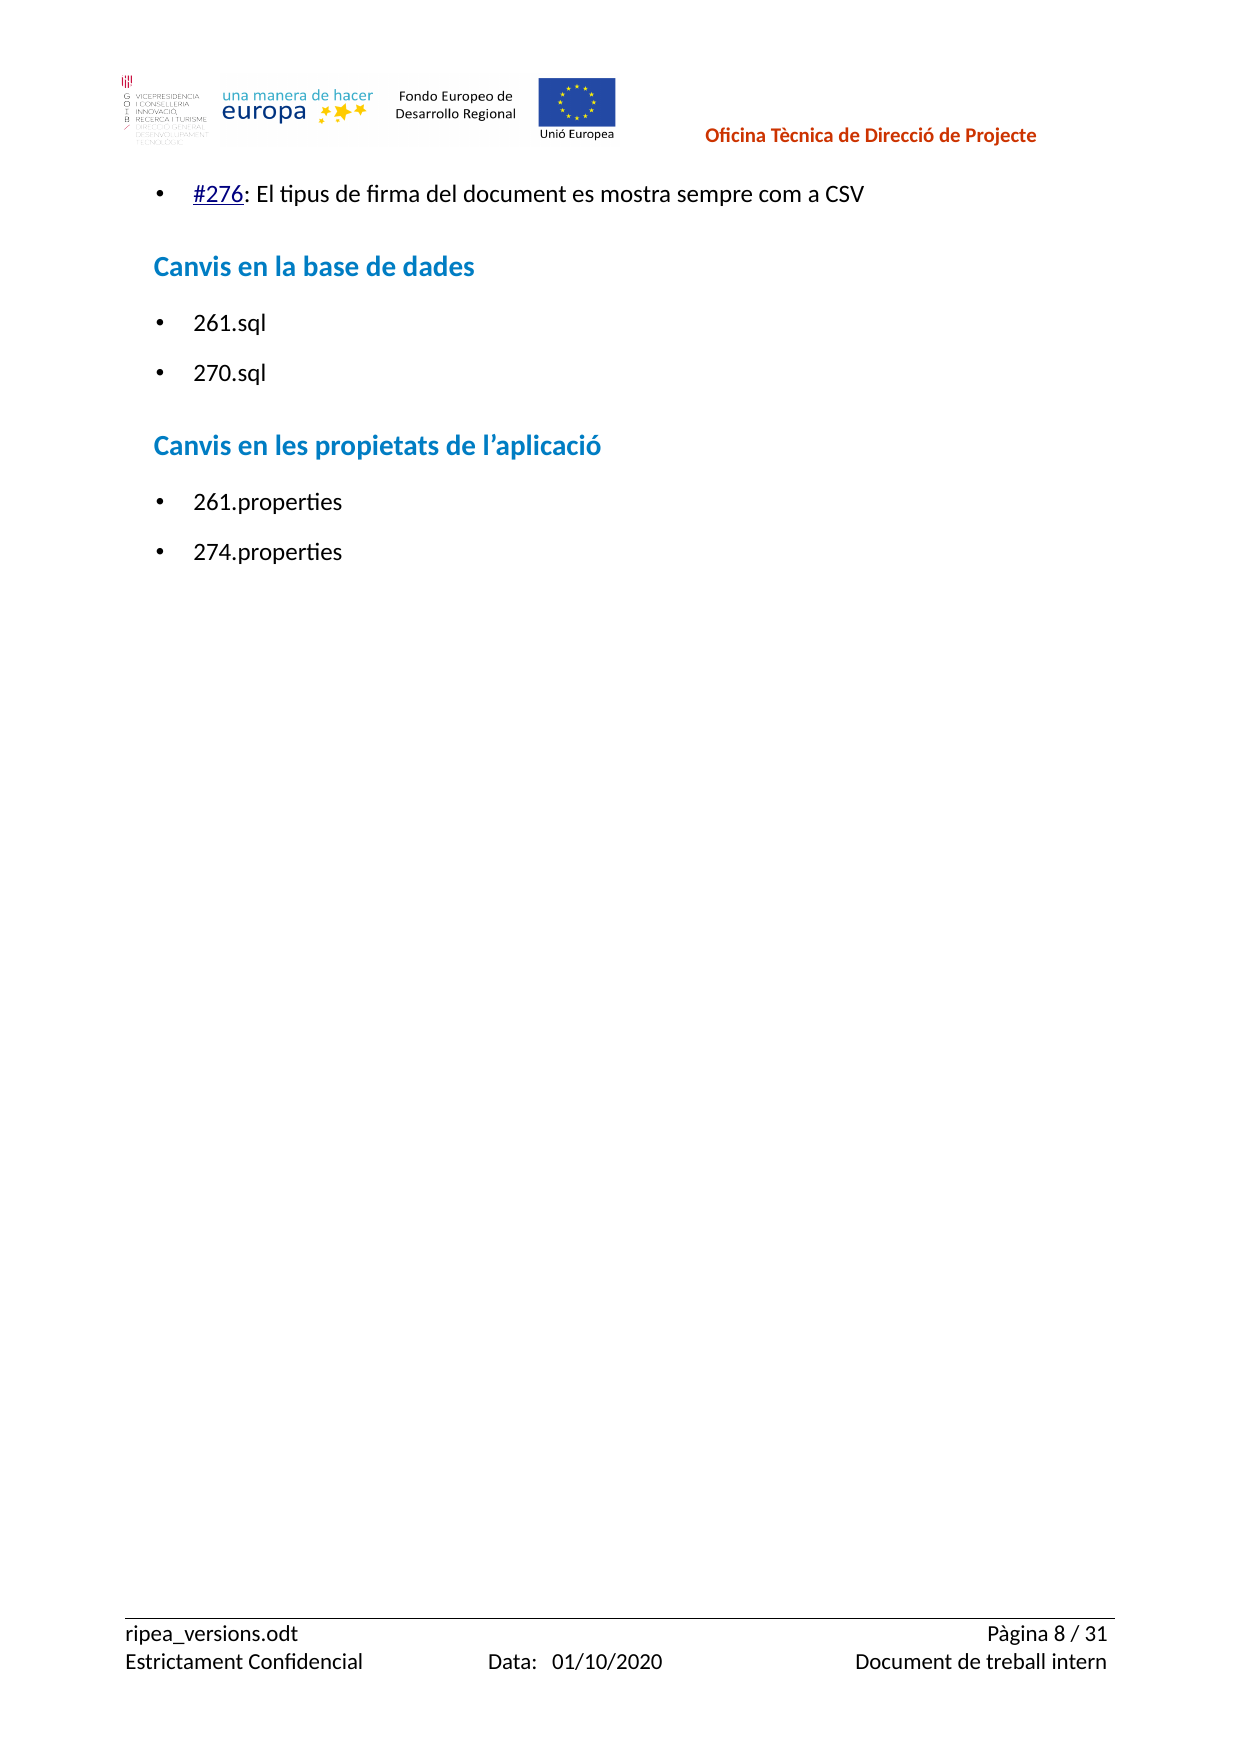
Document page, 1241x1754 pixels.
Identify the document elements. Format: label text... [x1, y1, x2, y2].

picture [118, 73, 213, 147]
subtitle Canvis en la base de dades [153, 248, 1122, 283]
list 270.sql [156, 357, 1122, 387]
list 274.properties [156, 536, 1122, 566]
list #276: El tipus de firma del document es mostra sempre com a CSV [156, 178, 1122, 208]
subtitle Canvis en les propietats de l’aplicació [153, 427, 1122, 463]
list 261.properties [156, 486, 1122, 517]
picture [219, 73, 621, 147]
list 261.sql [156, 307, 1122, 338]
